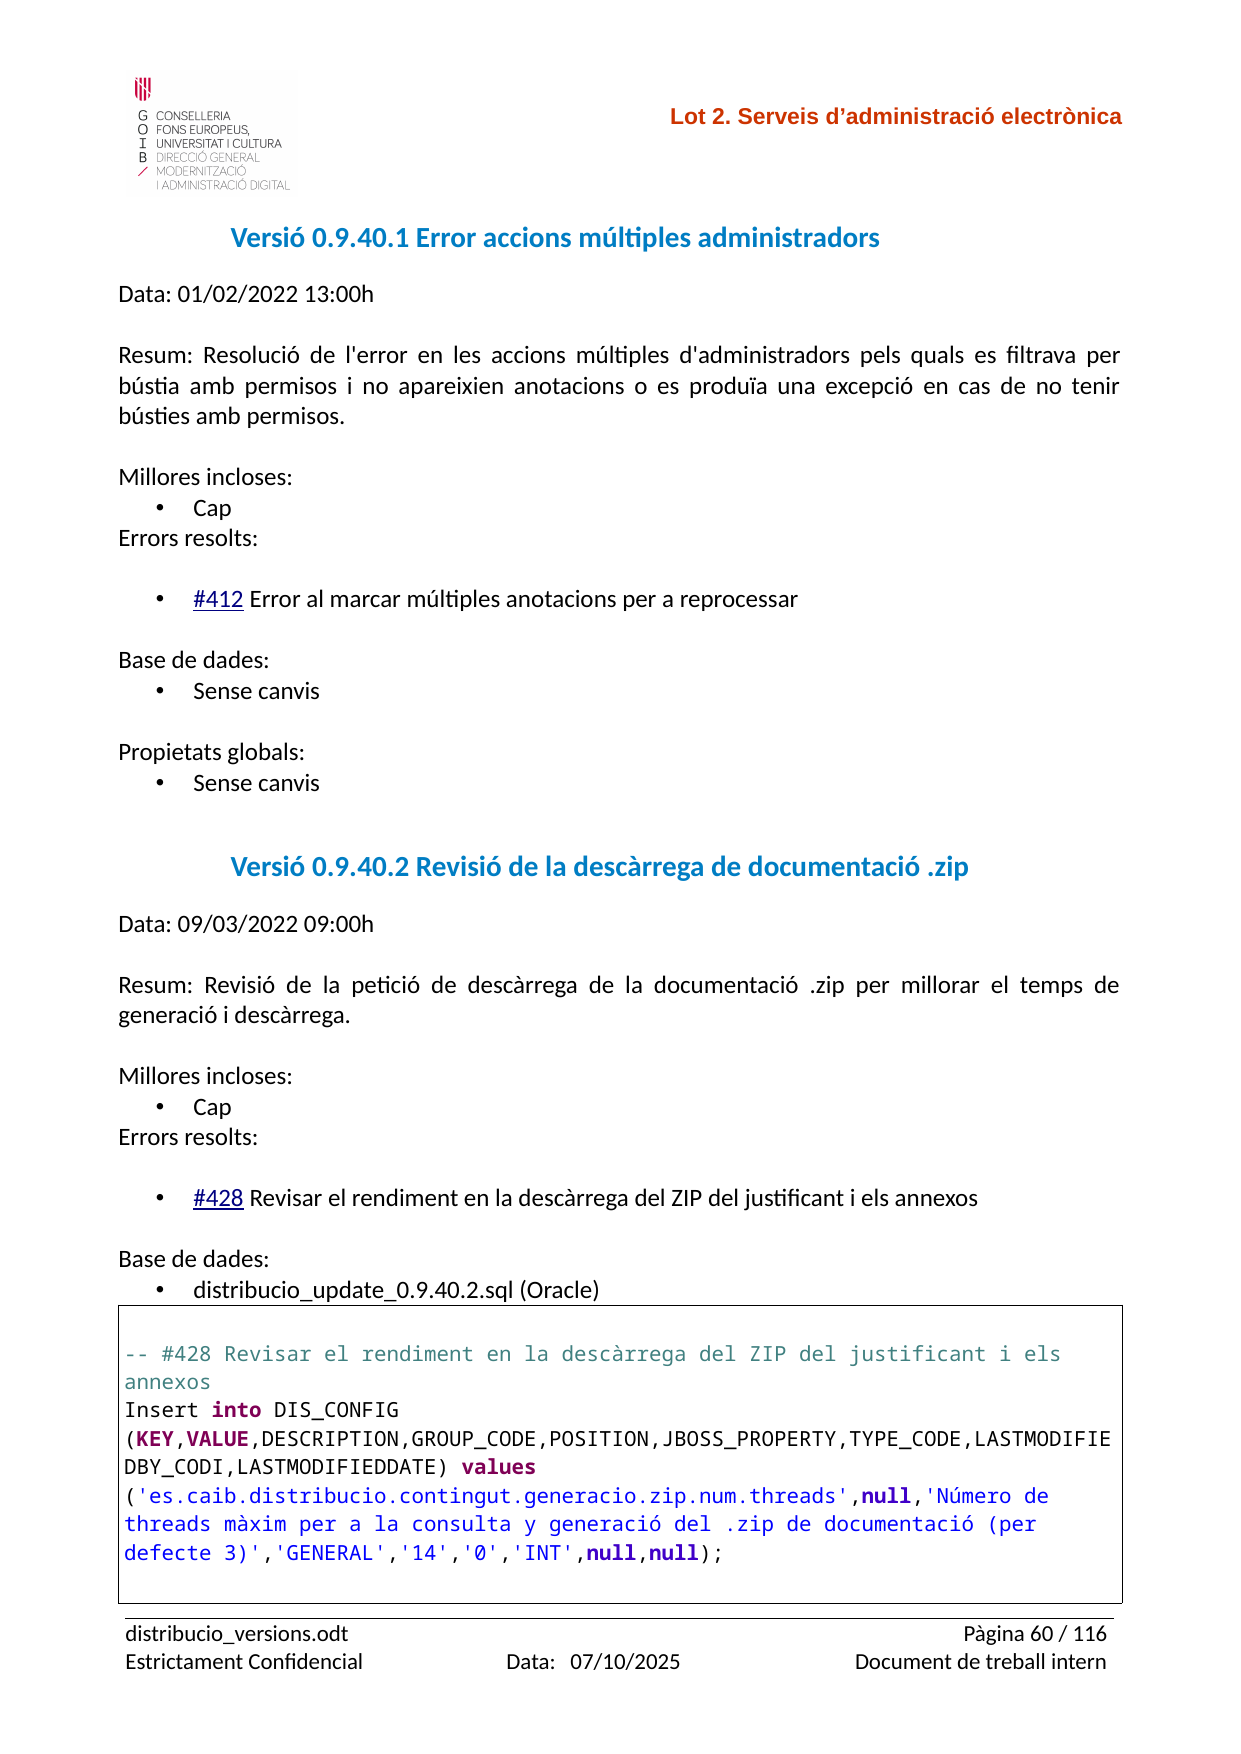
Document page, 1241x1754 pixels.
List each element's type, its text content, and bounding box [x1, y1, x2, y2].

subtitle Versió 0.9.40.2 Revisió de la descàrrega de documentació .zip [153, 848, 1122, 884]
text Millores incloses: [118, 1060, 1122, 1091]
text Errors resolts: [118, 523, 1122, 553]
subtitle Versió 0.9.40.1 Error accions múltiples administradors [153, 219, 1122, 255]
list #428 Revisar el rendiment en la descàrrega del ZIP del justificant i els annexos [156, 1182, 1122, 1213]
picture [126, 70, 299, 197]
text Resum: Resolució de l'error en les accions múltiples d'administradors pels quals es filtrava per bústia amb permisos i no apareixien anotacions o es produïa una excepció en cas de no tenir bústies amb permisos. [118, 339, 1122, 431]
text Errors resolts: [118, 1121, 1122, 1152]
text Propietats globals: [118, 736, 1122, 767]
list Cap [156, 1091, 1122, 1121]
text Data: 01/02/2022 13:00h [118, 278, 1122, 309]
text Data: 09/03/2022 09:00h [118, 908, 1122, 938]
text Base de dades: [118, 645, 1122, 675]
text Millores incloses: [118, 462, 1122, 492]
text Base de dades: [118, 1243, 1122, 1274]
text Resum: Revisió de la petició de descàrrega de la documentació .zip per millorar el temps de generació i descàrrega. [118, 969, 1122, 1030]
list Sense canvis [156, 767, 1122, 797]
list Cap [156, 492, 1122, 523]
list distribucio_update_0.9.40.2.sql (Oracle) [156, 1274, 1122, 1304]
list #412 Error al marcar múltiples anotacions per a reprocessar [156, 584, 1122, 614]
table_header -- #428 Revisar el rendiment en la descàrrega del ZIP del justificant i els annexos Insert into DIS_CONFIG (KEY,VALUE,DESCRIPTION,GROUP_CODE,POSITION,JBOSS_PROPERTY,TYPE_CODE,LASTMODIFIEDBY_CODI,LASTMODIFIEDDATE) values ('es.caib.distribucio.contingut.generacio.zip.num.threads',null,'Número de threads màxim per a la consulta y generació del .zip de documentació (per defecte 3)','GENERAL','14','0','INT',null,null); [119, 1306, 1122, 1602]
list Sense canvis [156, 675, 1122, 706]
